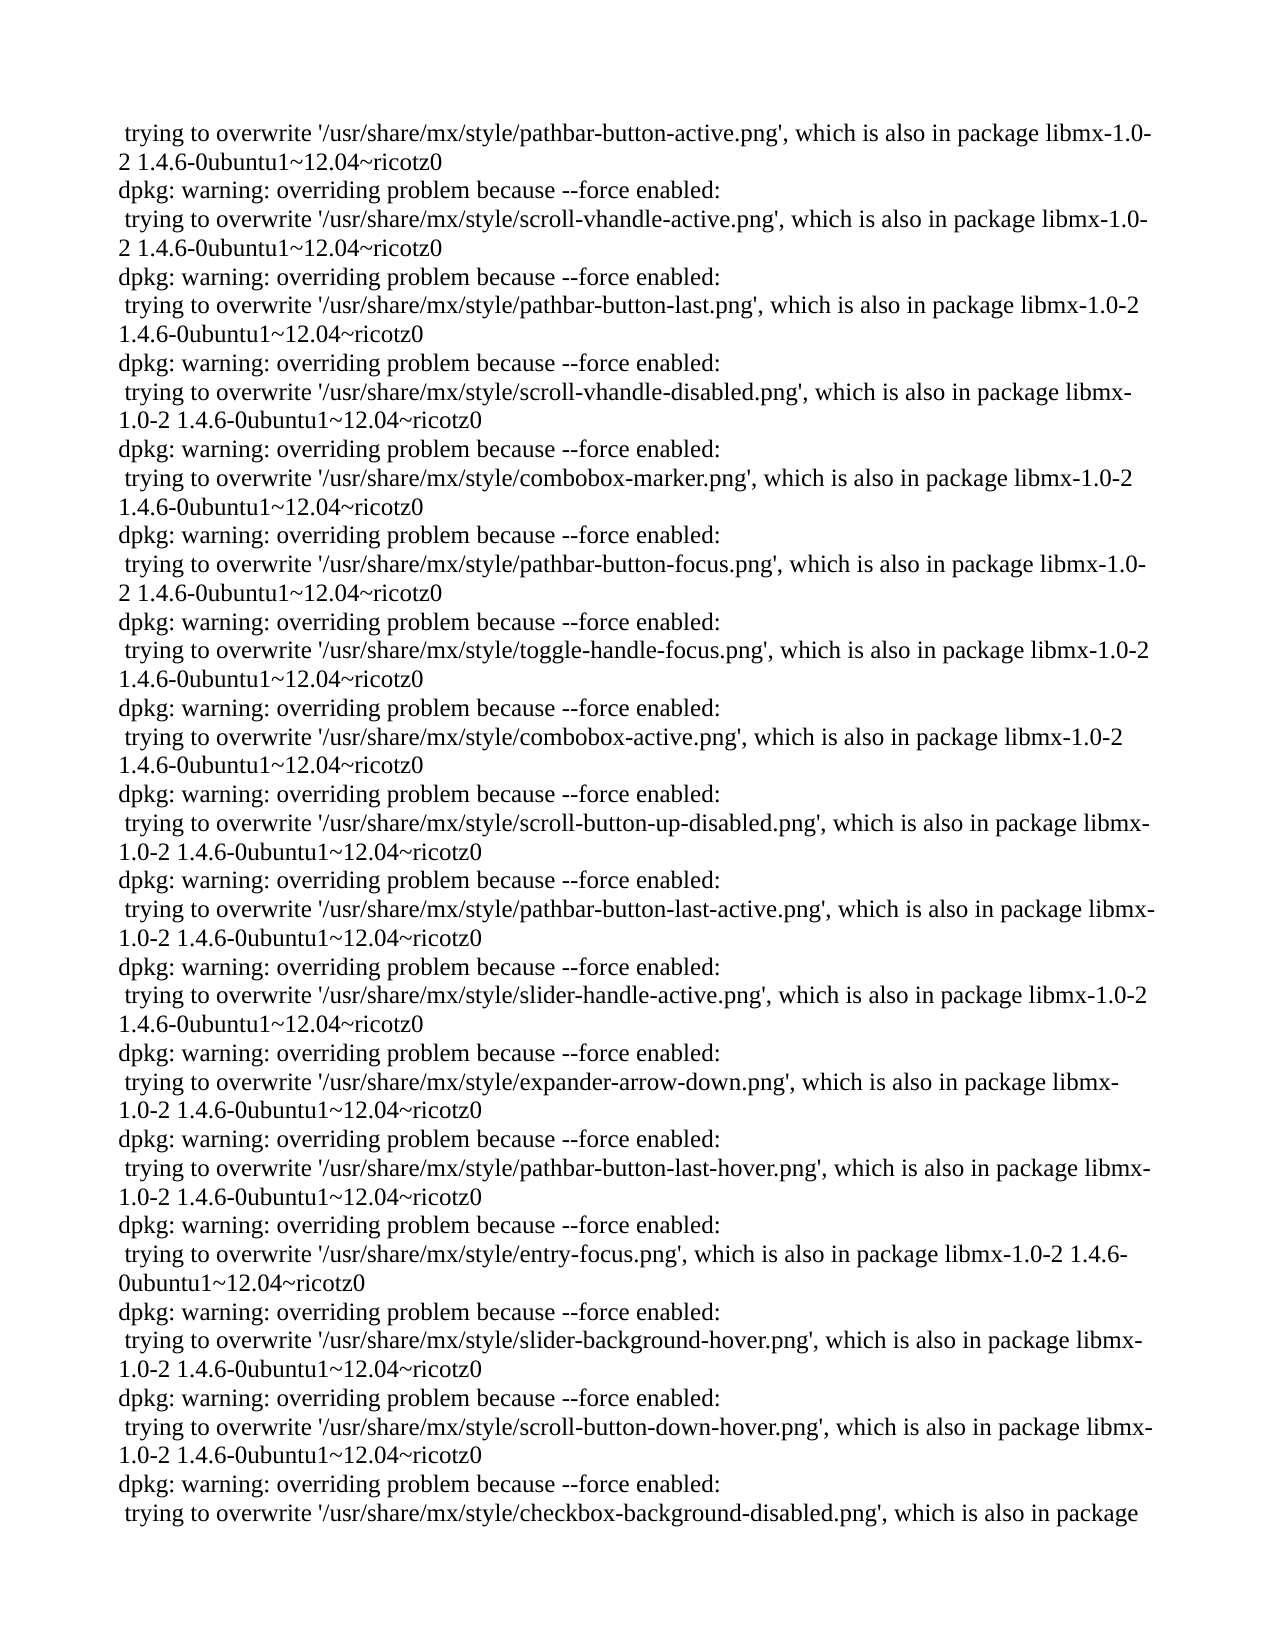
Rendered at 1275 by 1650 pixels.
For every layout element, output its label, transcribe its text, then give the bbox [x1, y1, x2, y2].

text trying to overwrite '/usr/share/mx/style/pathbar-button-last-hover.png', which is also in package libmx-1.0-2 1.4.6-0ubuntu1~12.04~ricotz0 [118, 1153, 1157, 1211]
text trying to overwrite '/usr/share/mx/style/combobox-active.png', which is also in package libmx-1.0-2 1.4.6-0ubuntu1~12.04~ricotz0 [118, 722, 1157, 779]
text dpkg: warning: overriding problem because --force enabled: [118, 521, 1157, 549]
text dpkg: warning: overriding problem because --force enabled: [118, 176, 1157, 204]
text dpkg: warning: overriding problem because --force enabled: [118, 1124, 1157, 1153]
text trying to overwrite '/usr/share/mx/style/scroll-vhandle-disabled.png', which is also in package libmx-1.0-2 1.4.6-0ubuntu1~12.04~ricotz0 [118, 377, 1157, 434]
text trying to overwrite '/usr/share/mx/style/expander-arrow-down.png', which is also in package libmx-1.0-2 1.4.6-0ubuntu1~12.04~ricotz0 [118, 1067, 1157, 1124]
text trying to overwrite '/usr/share/mx/style/pathbar-button-focus.png', which is also in package libmx-1.0-2 1.4.6-0ubuntu1~12.04~ricotz0 [118, 549, 1157, 607]
text dpkg: warning: overriding problem because --force enabled: [118, 607, 1157, 636]
text trying to overwrite '/usr/share/mx/style/checkbox-background-disabled.png', which is also in package [118, 1498, 1157, 1527]
text trying to overwrite '/usr/share/mx/style/pathbar-button-last.png', which is also in package libmx-1.0-2 1.4.6-0ubuntu1~12.04~ricotz0 [118, 291, 1157, 348]
text dpkg: warning: overriding problem because --force enabled: [118, 434, 1157, 463]
text dpkg: warning: overriding problem because --force enabled: [118, 952, 1157, 981]
text trying to overwrite '/usr/share/mx/style/scroll-vhandle-active.png', which is also in package libmx-1.0-2 1.4.6-0ubuntu1~12.04~ricotz0 [118, 204, 1157, 262]
text trying to overwrite '/usr/share/mx/style/slider-handle-active.png', which is also in package libmx-1.0-2 1.4.6-0ubuntu1~12.04~ricotz0 [118, 981, 1157, 1038]
text trying to overwrite '/usr/share/mx/style/toggle-handle-focus.png', which is also in package libmx-1.0-2 1.4.6-0ubuntu1~12.04~ricotz0 [118, 636, 1157, 693]
text trying to overwrite '/usr/share/mx/style/scroll-button-up-disabled.png', which is also in package libmx-1.0-2 1.4.6-0ubuntu1~12.04~ricotz0 [118, 808, 1157, 866]
text dpkg: warning: overriding problem because --force enabled: [118, 693, 1157, 722]
text dpkg: warning: overriding problem because --force enabled: [118, 1383, 1157, 1412]
text dpkg: warning: overriding problem because --force enabled: [118, 1038, 1157, 1067]
text trying to overwrite '/usr/share/mx/style/pathbar-button-last-active.png', which is also in package libmx-1.0-2 1.4.6-0ubuntu1~12.04~ricotz0 [118, 894, 1157, 952]
text trying to overwrite '/usr/share/mx/style/slider-background-hover.png', which is also in package libmx-1.0-2 1.4.6-0ubuntu1~12.04~ricotz0 [118, 1326, 1157, 1383]
text trying to overwrite '/usr/share/mx/style/pathbar-button-active.png', which is also in package libmx-1.0-2 1.4.6-0ubuntu1~12.04~ricotz0 [118, 118, 1157, 176]
text dpkg: warning: overriding problem because --force enabled: [118, 1211, 1157, 1239]
text trying to overwrite '/usr/share/mx/style/scroll-button-down-hover.png', which is also in package libmx-1.0-2 1.4.6-0ubuntu1~12.04~ricotz0 [118, 1412, 1157, 1469]
text dpkg: warning: overriding problem because --force enabled: [118, 1469, 1157, 1498]
text dpkg: warning: overriding problem because --force enabled: [118, 779, 1157, 808]
text dpkg: warning: overriding problem because --force enabled: [118, 262, 1157, 291]
text dpkg: warning: overriding problem because --force enabled: [118, 1297, 1157, 1326]
text dpkg: warning: overriding problem because --force enabled: [118, 866, 1157, 894]
text dpkg: warning: overriding problem because --force enabled: [118, 348, 1157, 377]
text trying to overwrite '/usr/share/mx/style/entry-focus.png', which is also in package libmx-1.0-2 1.4.6-0ubuntu1~12.04~ricotz0 [118, 1239, 1157, 1297]
text trying to overwrite '/usr/share/mx/style/combobox-marker.png', which is also in package libmx-1.0-2 1.4.6-0ubuntu1~12.04~ricotz0 [118, 463, 1157, 521]
